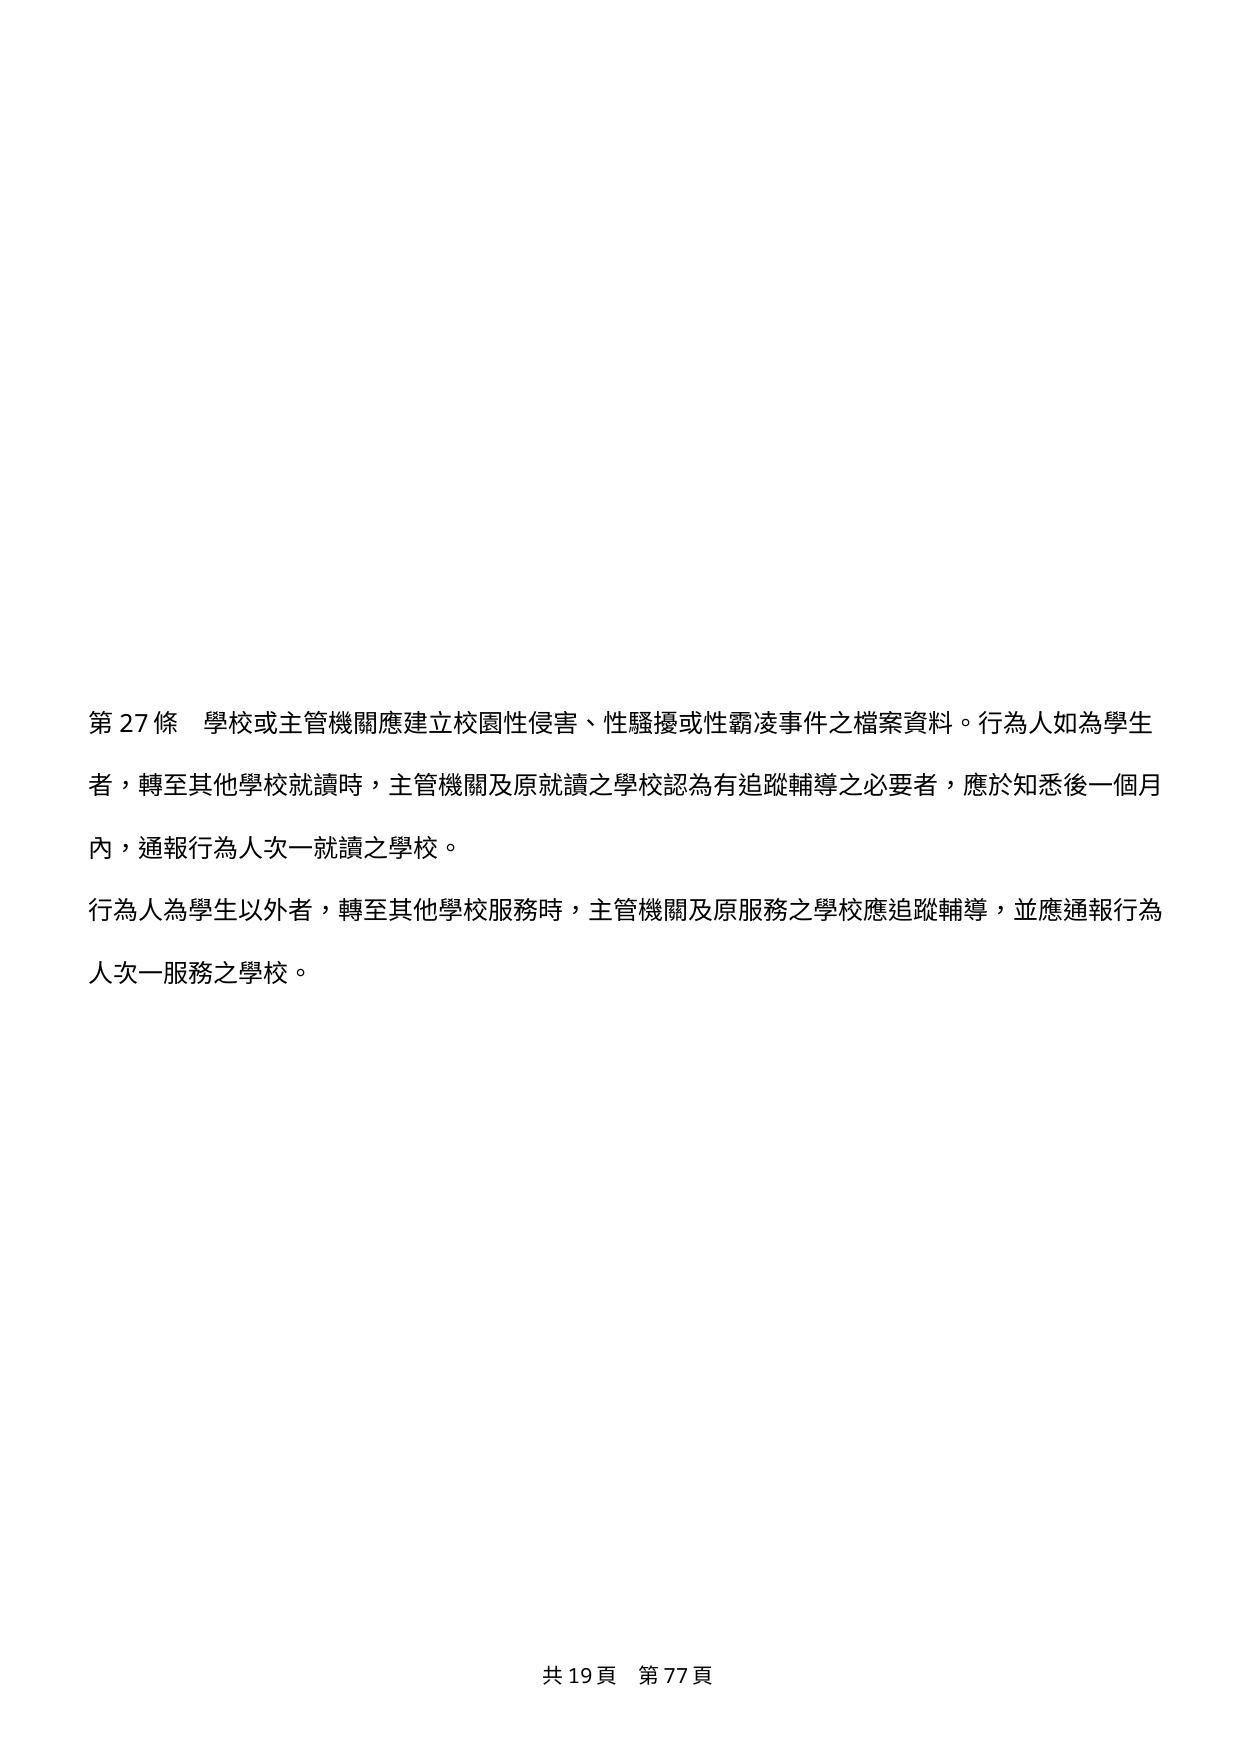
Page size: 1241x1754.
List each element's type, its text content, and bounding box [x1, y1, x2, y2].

text 第27條 學校或主管機關應建立校園性侵害、性騷擾或性霸凌事件之檔案資料。行為人如為學生者，轉至其他學校就讀時，主管機關及原就讀之學校認為有追蹤輔導之必要者，應於知悉後一個月內，通報行為人次一就讀之學校。 [89, 680, 1167, 867]
text 行為人為學生以外者，轉至其他學校服務時，主管機關及原服務之學校應追蹤輔導，並應通報行為人次一服務之學校。 [89, 867, 1167, 992]
